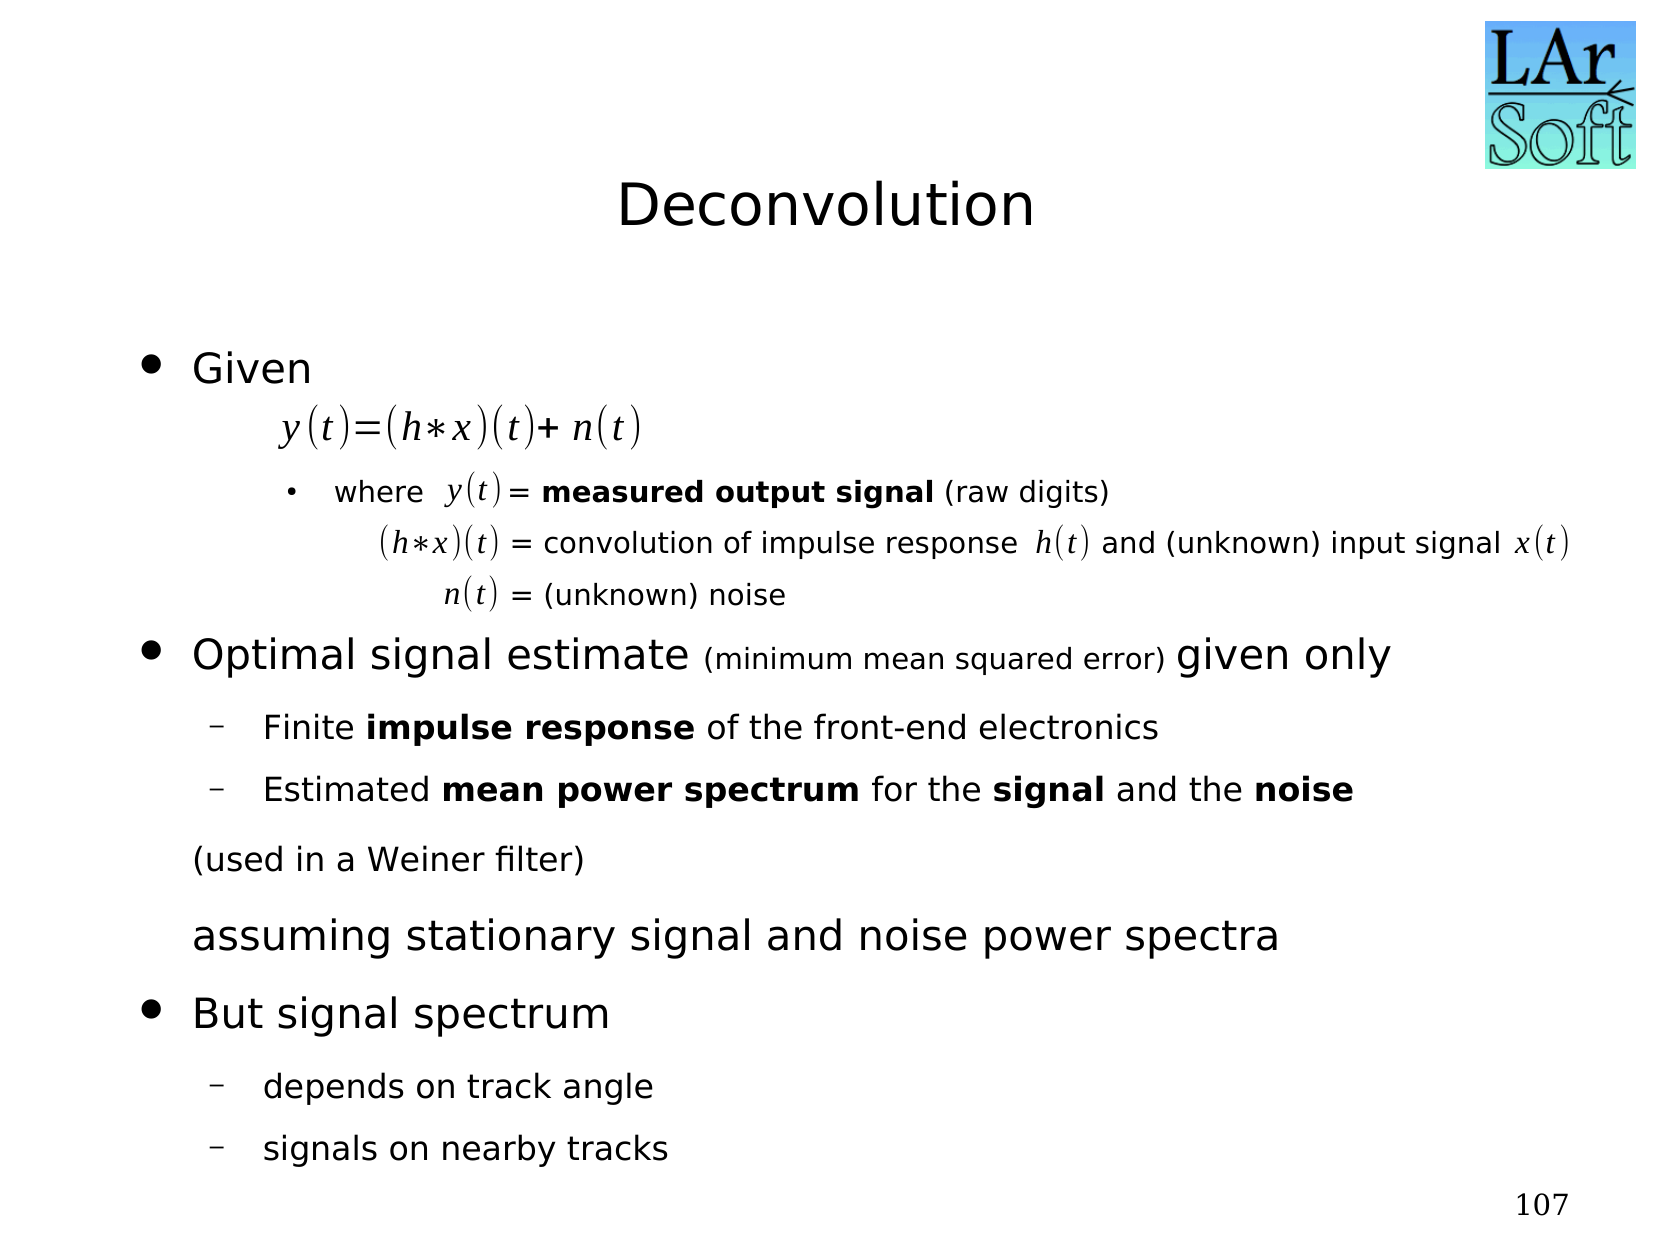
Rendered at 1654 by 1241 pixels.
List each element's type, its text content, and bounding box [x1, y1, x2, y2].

chart [1027, 523, 1097, 564]
chart [436, 573, 506, 614]
chart [270, 402, 649, 453]
picture [1485, 21, 1636, 169]
chart [1506, 523, 1577, 564]
chart [436, 470, 508, 510]
list Given where = measured output signal (raw digits) = convolution of impulse response and (unknown) input signal = (unknown) noise Optimal signal estimate (minimum mean squared error) given only Finite impulse response of the front-end electronics Estimated mean power spectrum for the signal and the noise (used in a Weiner filter) assuming stationary signal and noise power spectra But signal spectrum depends on track angle signals on nearby tracks [121, 344, 1533, 1241]
title Deconvolution [121, 102, 1533, 310]
chart [372, 523, 507, 564]
